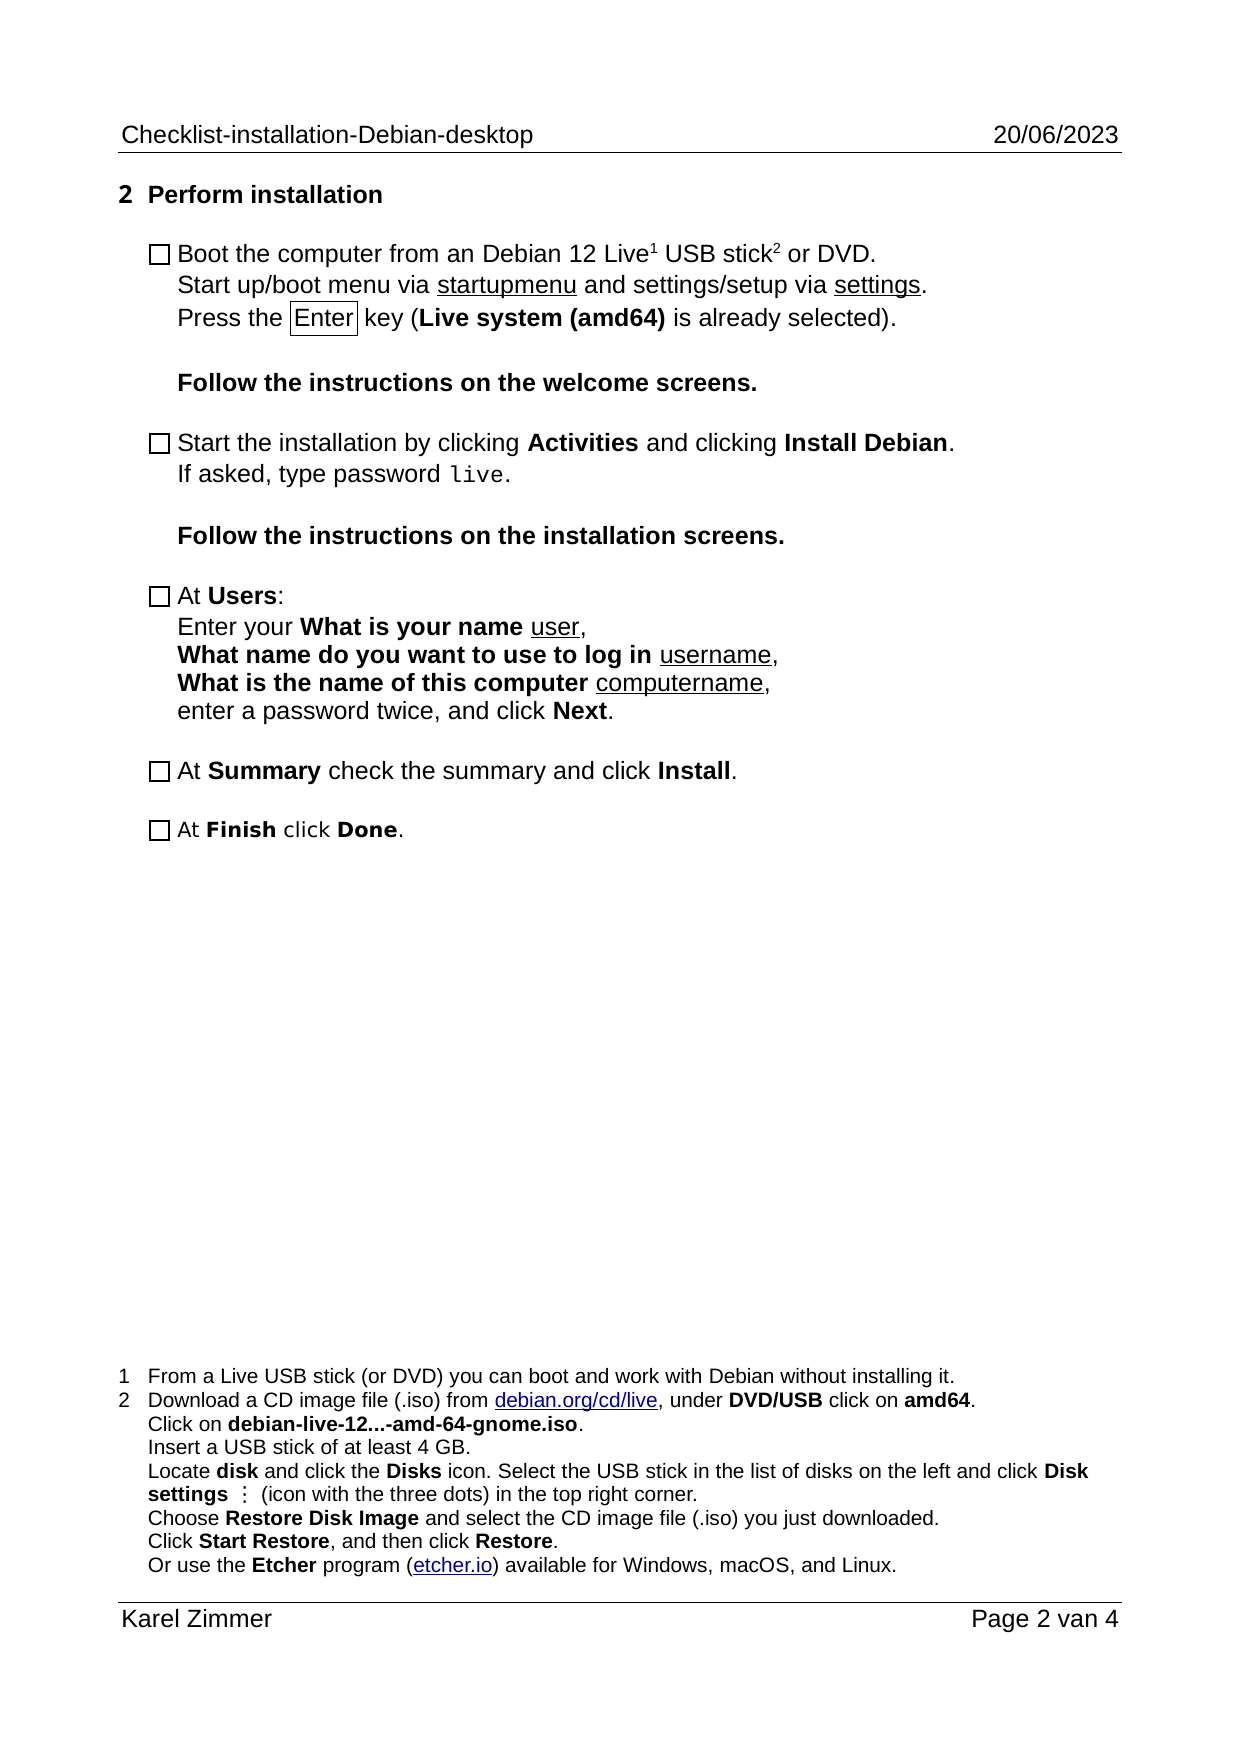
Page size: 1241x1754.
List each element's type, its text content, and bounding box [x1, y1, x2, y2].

table_cell [176, 337, 1121, 367]
table_header [141, 239, 176, 269]
table_cell [141, 756, 176, 786]
table_cell Press the Enter key (Live system (amd64) is already selected). [176, 300, 1121, 337]
table_cell Follow the instructions on the welcome screens. [176, 368, 1121, 398]
table_cell [141, 521, 176, 551]
table_cell [141, 551, 176, 581]
table_cell Follow the instructions on the installation screens. [176, 521, 1121, 551]
table_cell [176, 786, 1121, 817]
table_cell At Finish click Done. [176, 817, 1121, 843]
table_cell [141, 817, 176, 843]
table_cell Enter your What is your name USER, What name do you want to use to log in USERname, What is the name of this computer computername, enter a password twice, and click Next. [176, 611, 1121, 726]
table_cell [141, 786, 176, 817]
table_cell At Users: [176, 581, 1121, 611]
table_cell At Summary check the summary and click Install. [176, 756, 1121, 786]
table_cell [141, 611, 176, 726]
table_cell [176, 551, 1121, 581]
list Perform installation [118, 177, 1122, 211]
table_cell [141, 269, 176, 300]
table_header Boot the computer from an Debian 12 Live USB stick or DVD. [176, 239, 1121, 269]
table_cell If asked, type password live. [176, 458, 1121, 490]
table_cell [176, 726, 1121, 756]
table_cell [141, 368, 176, 398]
table_cell [141, 490, 176, 521]
table_cell [141, 581, 176, 611]
table_cell Start up/boot menu via STARTupMEnU and settings/setup via SETTINGS. [176, 269, 1121, 300]
table_cell [141, 398, 176, 428]
table_cell [141, 337, 176, 367]
table_cell [176, 398, 1121, 428]
table_cell [176, 490, 1121, 521]
table_cell [141, 726, 176, 756]
table_cell [141, 300, 176, 337]
table_cell Start the installation by clicking Activities and clicking Install Debian. [176, 428, 1121, 458]
table_cell [141, 458, 176, 490]
table_cell [141, 428, 176, 458]
